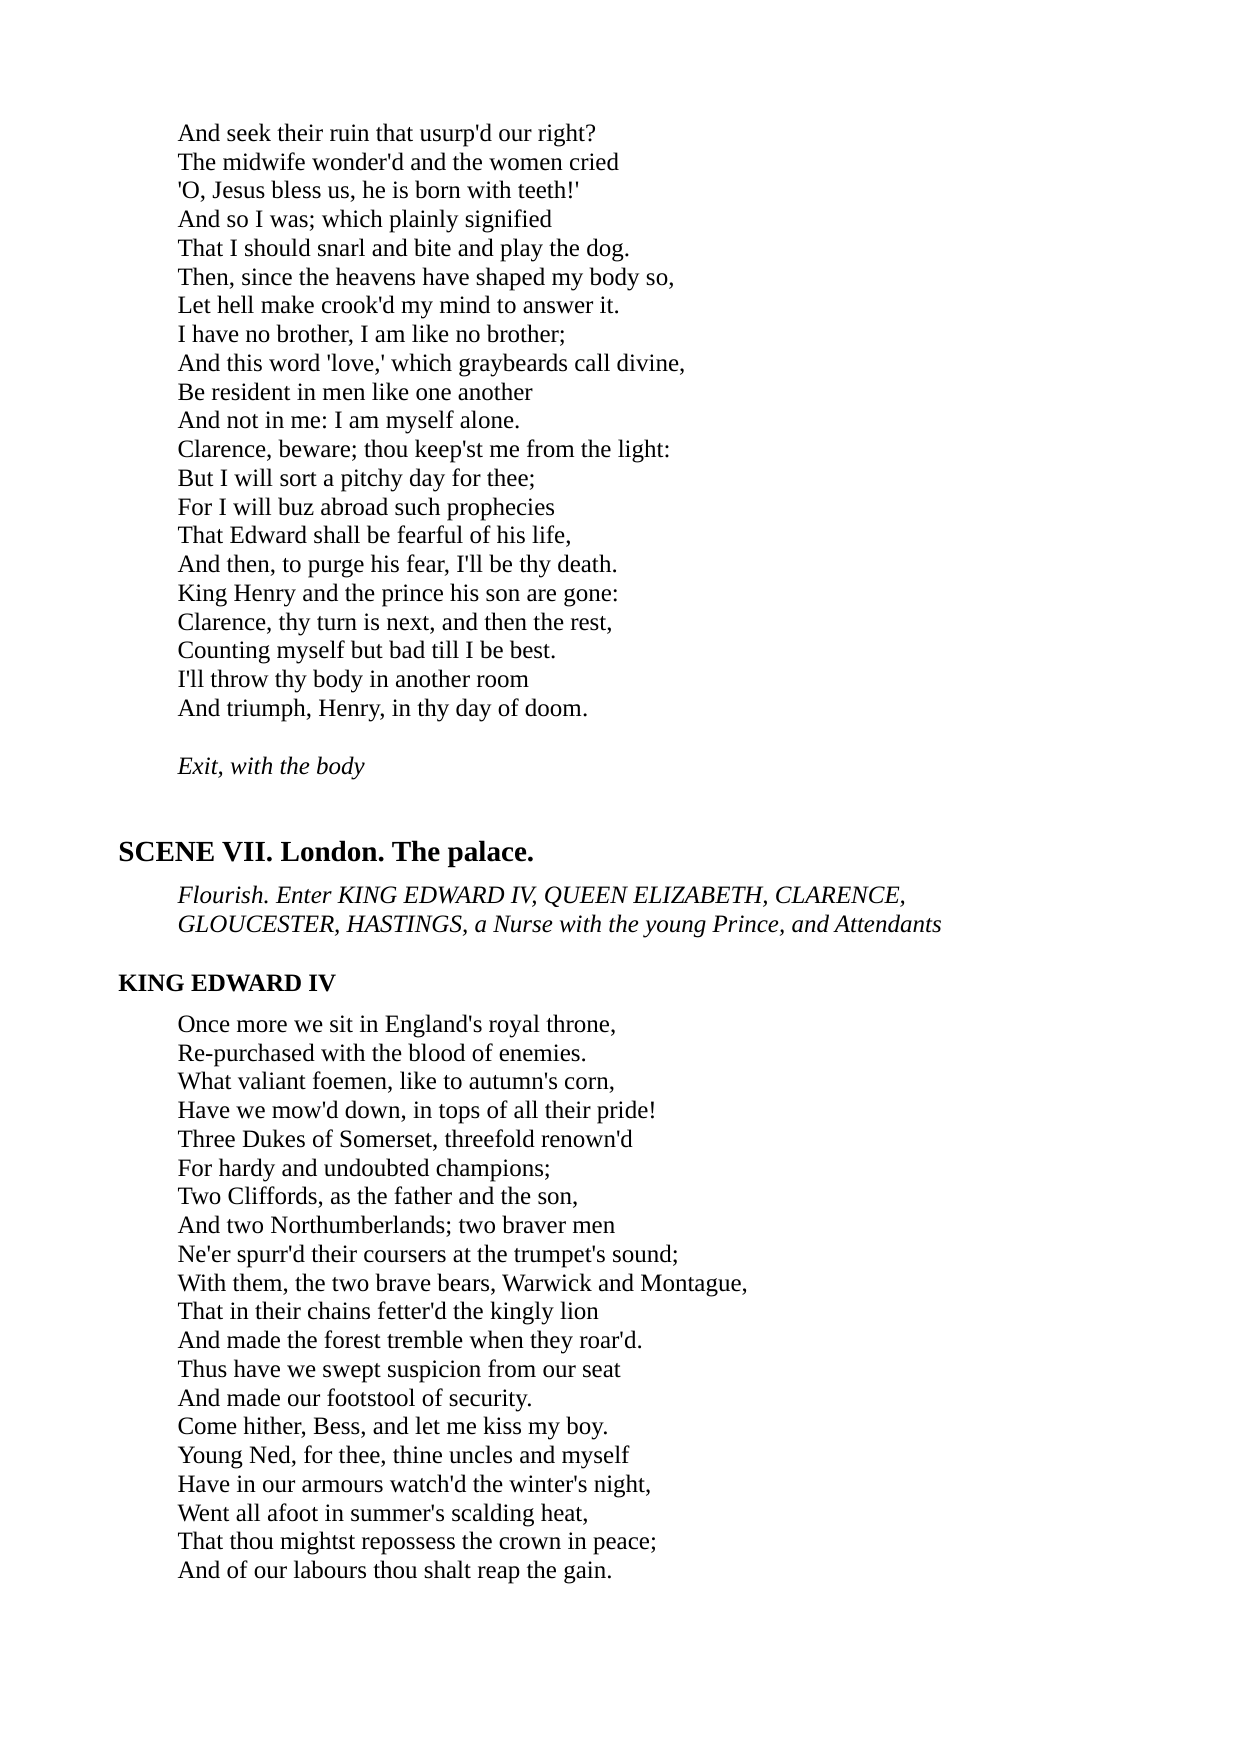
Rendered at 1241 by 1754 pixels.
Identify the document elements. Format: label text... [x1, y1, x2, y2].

text And seek their ruin that usurp'd our right? The midwife wonder'd and the women cried 'O, Jesus bless us, he is born with teeth!' And so I was; which plainly signified That I should snarl and bite and play the dog. Then, since the heavens have shaped my body so, Let hell make crook'd my mind to answer it. I have no brother, I am like no brother; And this word 'love,' which graybeards call divine, Be resident in men like one another And not in me: I am myself alone. Clarence, beware; thou keep'st me from the light: But I will sort a pitchy day for thee; For I will buz abroad such prophecies That Edward shall be fearful of his life, And then, to purge his fear, I'll be thy death. King Henry and the prince his son are gone: Clarence, thy turn is next, and then the rest, Counting myself but bad till I be best. I'll throw thy body in another room And triumph, Henry, in thy day of doom. [177, 118, 1063, 722]
text Flourish. Enter KING EDWARD IV, QUEEN ELIZABETH, CLARENCE, GLOUCESTER, HASTINGS, a Nurse with the young Prince, and Attendants [177, 881, 1063, 938]
text Once more we sit in England's royal throne, Re-purchased with the blood of enemies. What valiant foemen, like to autumn's corn, Have we mow'd down, in tops of all their pride! Three Dukes of Somerset, threefold renown'd For hardy and undoubted champions; Two Cliffords, as the father and the son, And two Northumberlands; two braver men Ne'er spurr'd their coursers at the trumpet's sound; With them, the two brave bears, Warwick and Montague, That in their chains fetter'd the kingly lion And made the forest tremble when they roar'd. Thus have we swept suspicion from our seat And made our footstool of security. Come hither, Bess, and let me kiss my boy. Young Ned, for thee, thine uncles and myself Have in our armours watch'd the winter's night, Went all afoot in summer's scalding heat, That thou mightst repossess the crown in peace; And of our labours thou shalt reap the gain. [177, 1009, 1063, 1584]
subtitle SCENE VII. London. The palace. [118, 834, 1122, 868]
text Exit, with the body [177, 751, 1063, 780]
text KING EDWARD IV [118, 968, 1122, 996]
